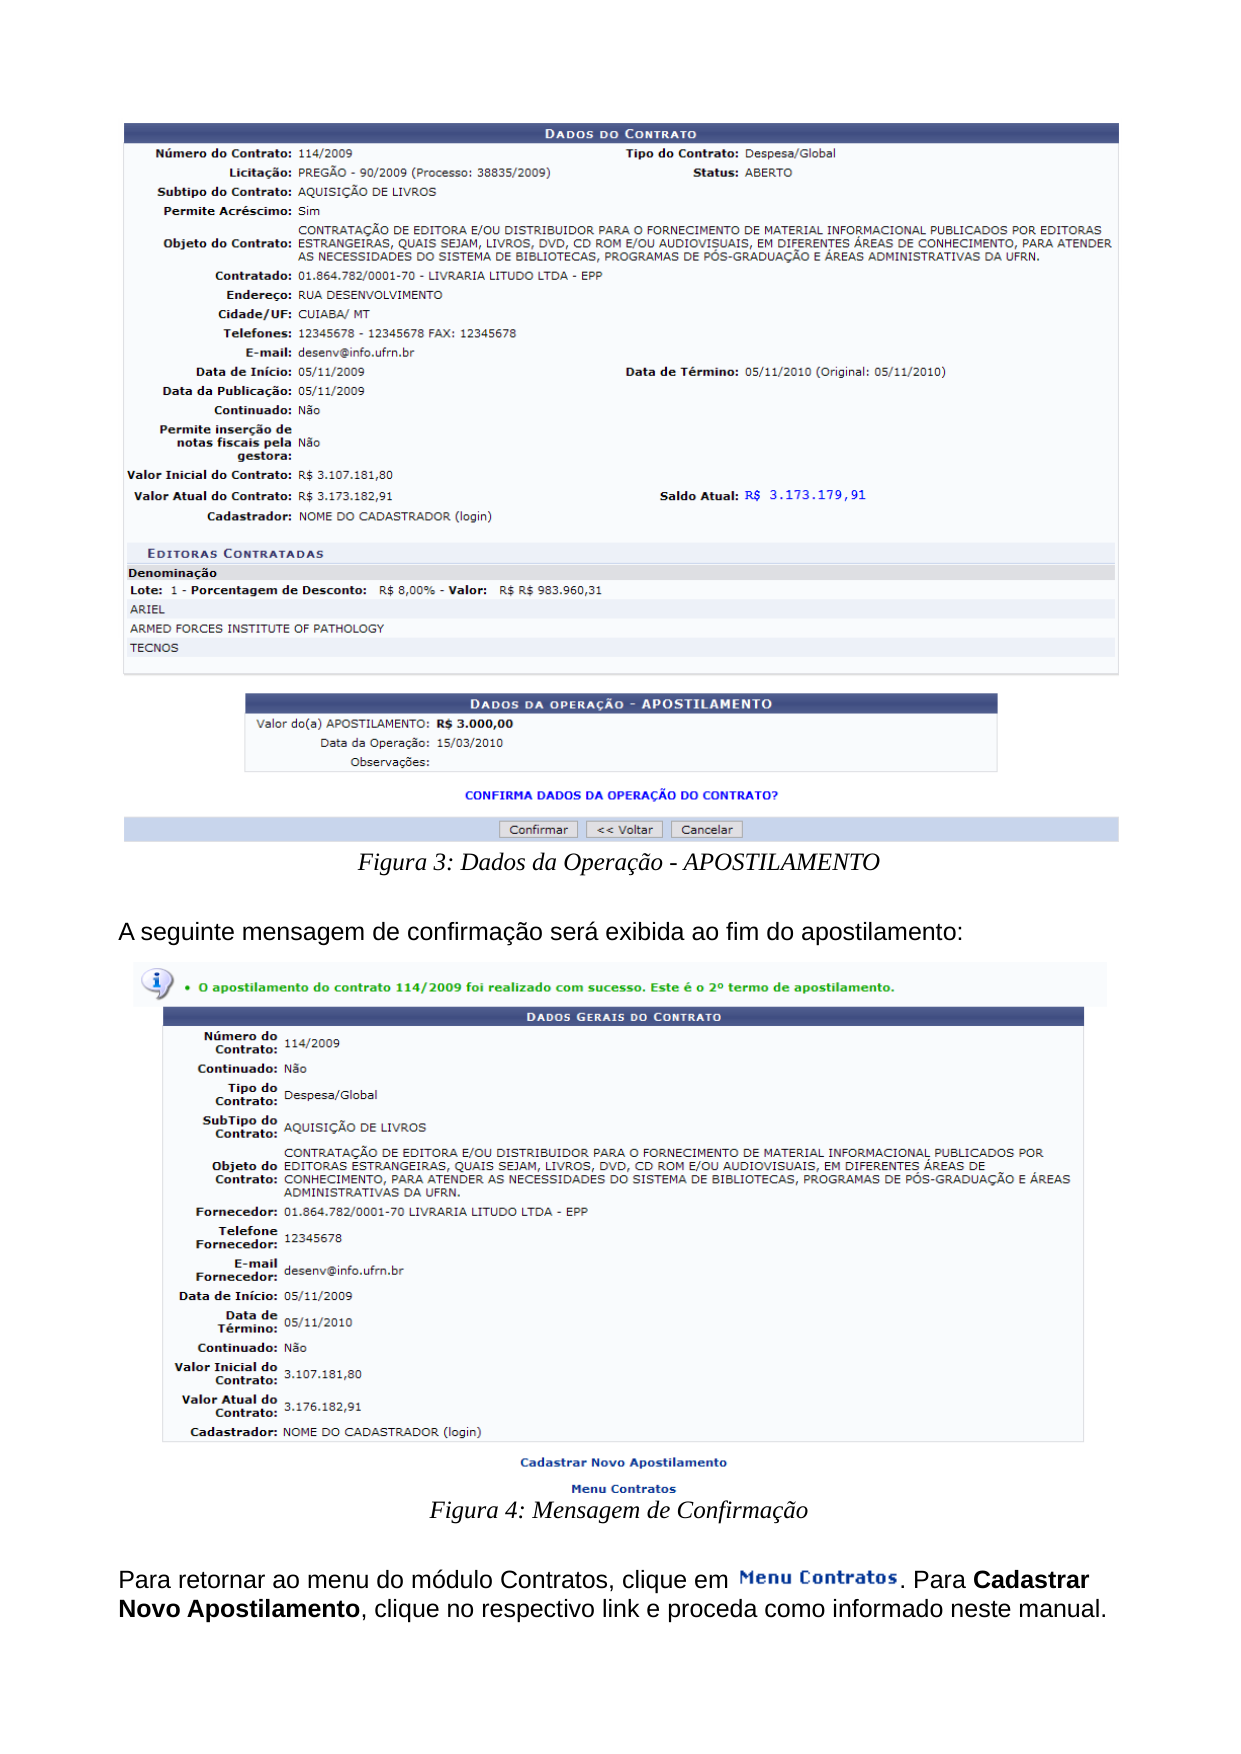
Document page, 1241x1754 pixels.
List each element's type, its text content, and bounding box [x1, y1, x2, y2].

picture [118, 118, 1123, 848]
picture [736, 1567, 900, 1589]
text A seguinte mensagem de confirmação será exibida ao fim do apostilamento: [118, 917, 1122, 946]
text Figura 3: Dados da Operação - APOSTILAMENTO [118, 848, 1122, 876]
picture [133, 958, 1107, 1496]
text Figura 4: Mensagem de Confirmação [118, 1496, 1122, 1524]
text Para retornar ao menu do módulo Contratos, clique em . Para Cadastrar Novo Apostilamento, clique no respectivo link e proceda como informado neste manual. [118, 1565, 1122, 1623]
